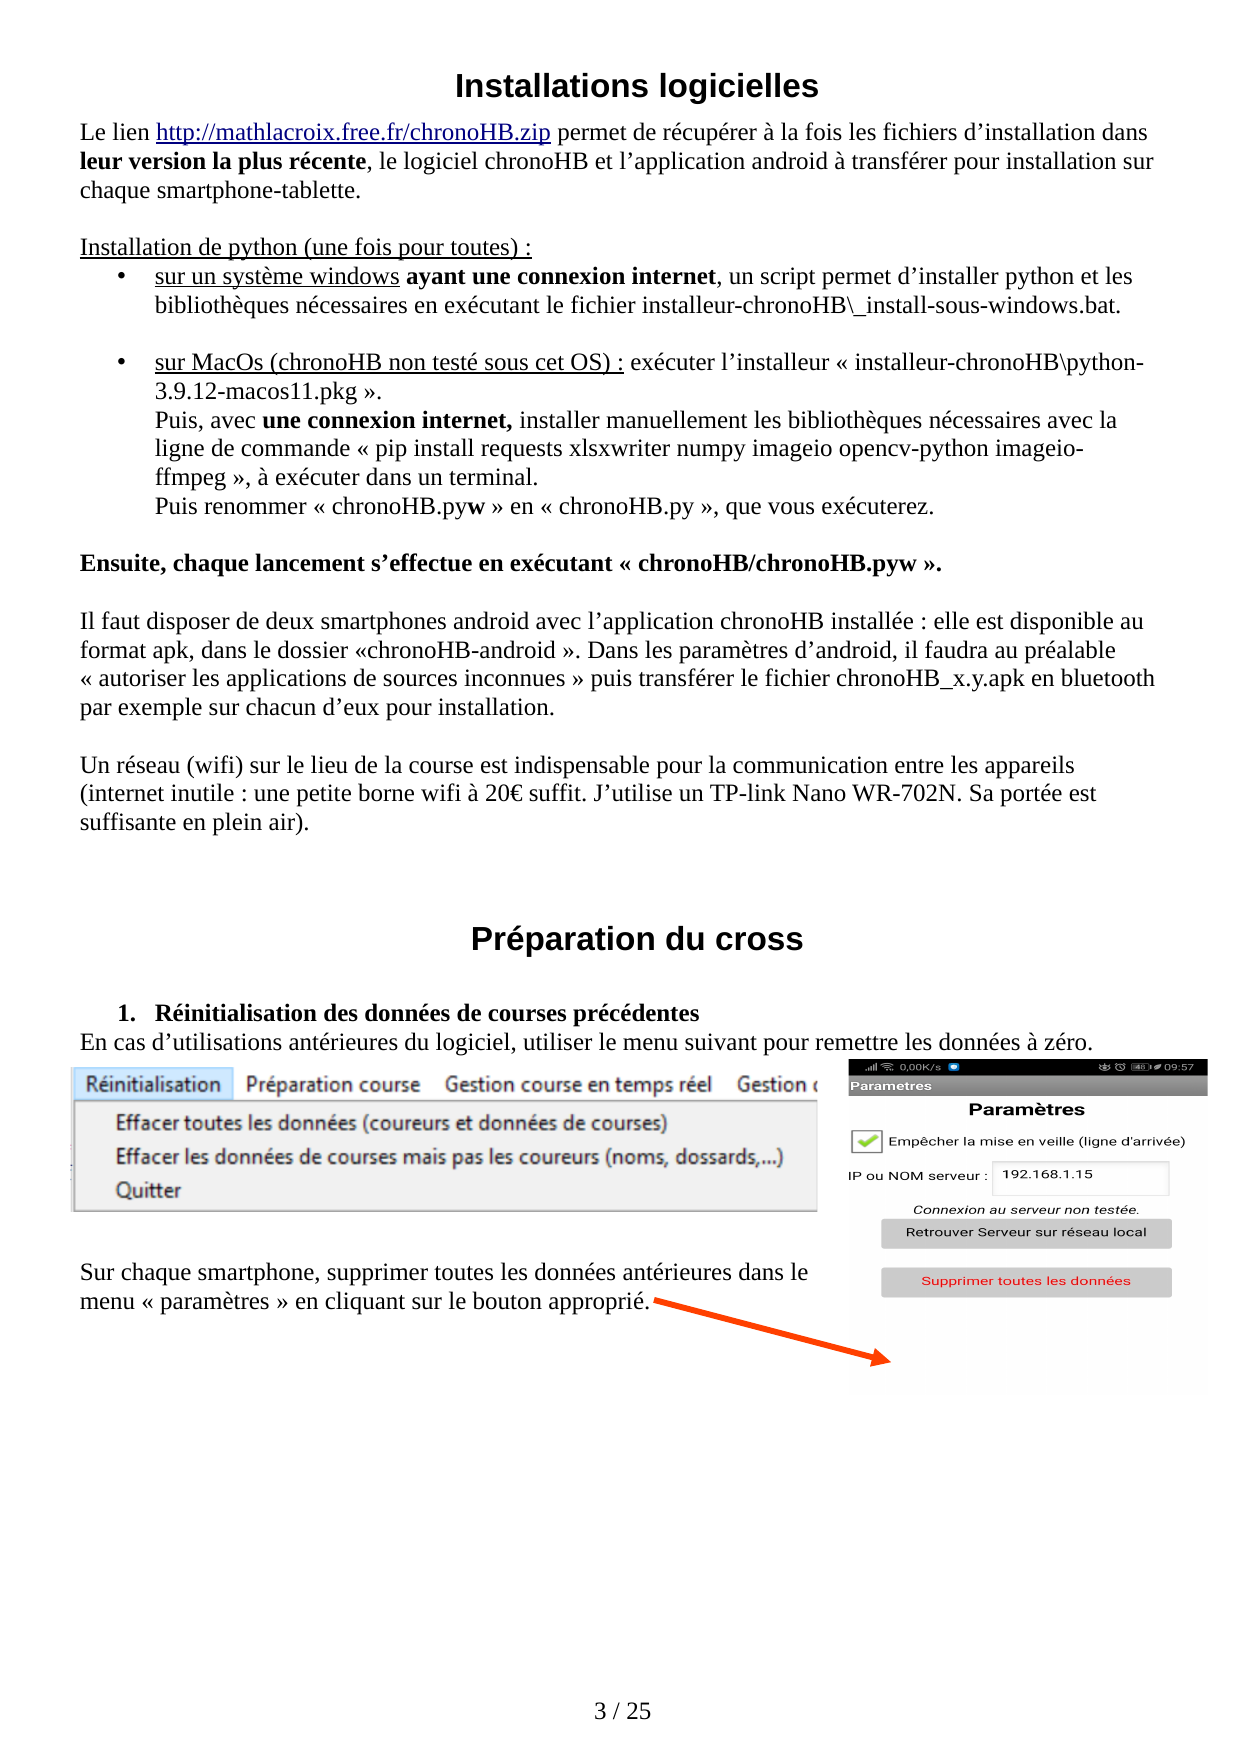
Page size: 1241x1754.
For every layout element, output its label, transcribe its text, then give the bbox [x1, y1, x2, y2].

picture [70, 1067, 818, 1212]
subtitle Réinitialisation des données de courses précédentes [117, 998, 1165, 1027]
text Ensuite, chaque lancement s’effectue en exécutant « chronoHB/chronoHB.pyw ». [79, 548, 1165, 577]
subtitle Préparation du cross [109, 918, 1165, 957]
text Le lien http://mathlacroix.free.fr/chronoHB.zip permet de récupérer à la fois les fichiers d’installation dans leur version la plus récente, le logiciel chronoHB et l’application android à transférer pour installation sur chaque smartphone-tablette. [79, 117, 1165, 203]
list sur MacOs (chronoHB non testé sous cet OS) : exécuter l’installeur « installeur-chronoHB\python-3.9.12-macos11.pkg ». Puis, avec une connexion internet, installer manuellement les bibliothèques nécessaires avec la ligne de commande « pip install requests xlsxwriter numpy imageio opencv-python imageio-ffmpeg », à exécuter dans un terminal. Puis renommer « chronoHB.pyw » en « chronoHB.py », que vous exécuterez. [117, 347, 1165, 520]
text Sur chaque smartphone, supprimer toutes les données antérieures dans le menu « paramètres » en cliquant sur le bouton approprié. [79, 1257, 851, 1314]
text Un réseau (wifi) sur le lieu de la course est indispensable pour la communication entre les appareils (internet inutile : une petite borne wifi à 20€ suffit. J’utilise un TP-link Nano WR-702N. Sa portée est suffisante en plein air). [79, 750, 1165, 836]
text Installation de python (une fois pour toutes) : [79, 232, 1165, 261]
list sur un système windows ayant une connexion internet, un script permet d’installer python et les bibliothèques nécessaires en exécutant le fichier installeur-chronoHB\_install-sous-windows.bat. [117, 261, 1165, 318]
text Il faut disposer de deux smartphones android avec l’application chronoHB installée : elle est disponible au format apk, dans le dossier «chronoHB-android ». Dans les paramètres d’android, il faudra au préalable « autoriser les applications de sources inconnues » puis transférer le fichier chronoHB_x.y.apk en bluetooth par exemple sur chacun d’eux pour installation. [79, 606, 1165, 721]
subtitle Installations logicielles [109, 66, 1165, 105]
picture [848, 1059, 1208, 1063]
text En cas d’utilisations antérieures du logiciel, utiliser le menu suivant pour remettre les données à zéro. [79, 1027, 1165, 1056]
